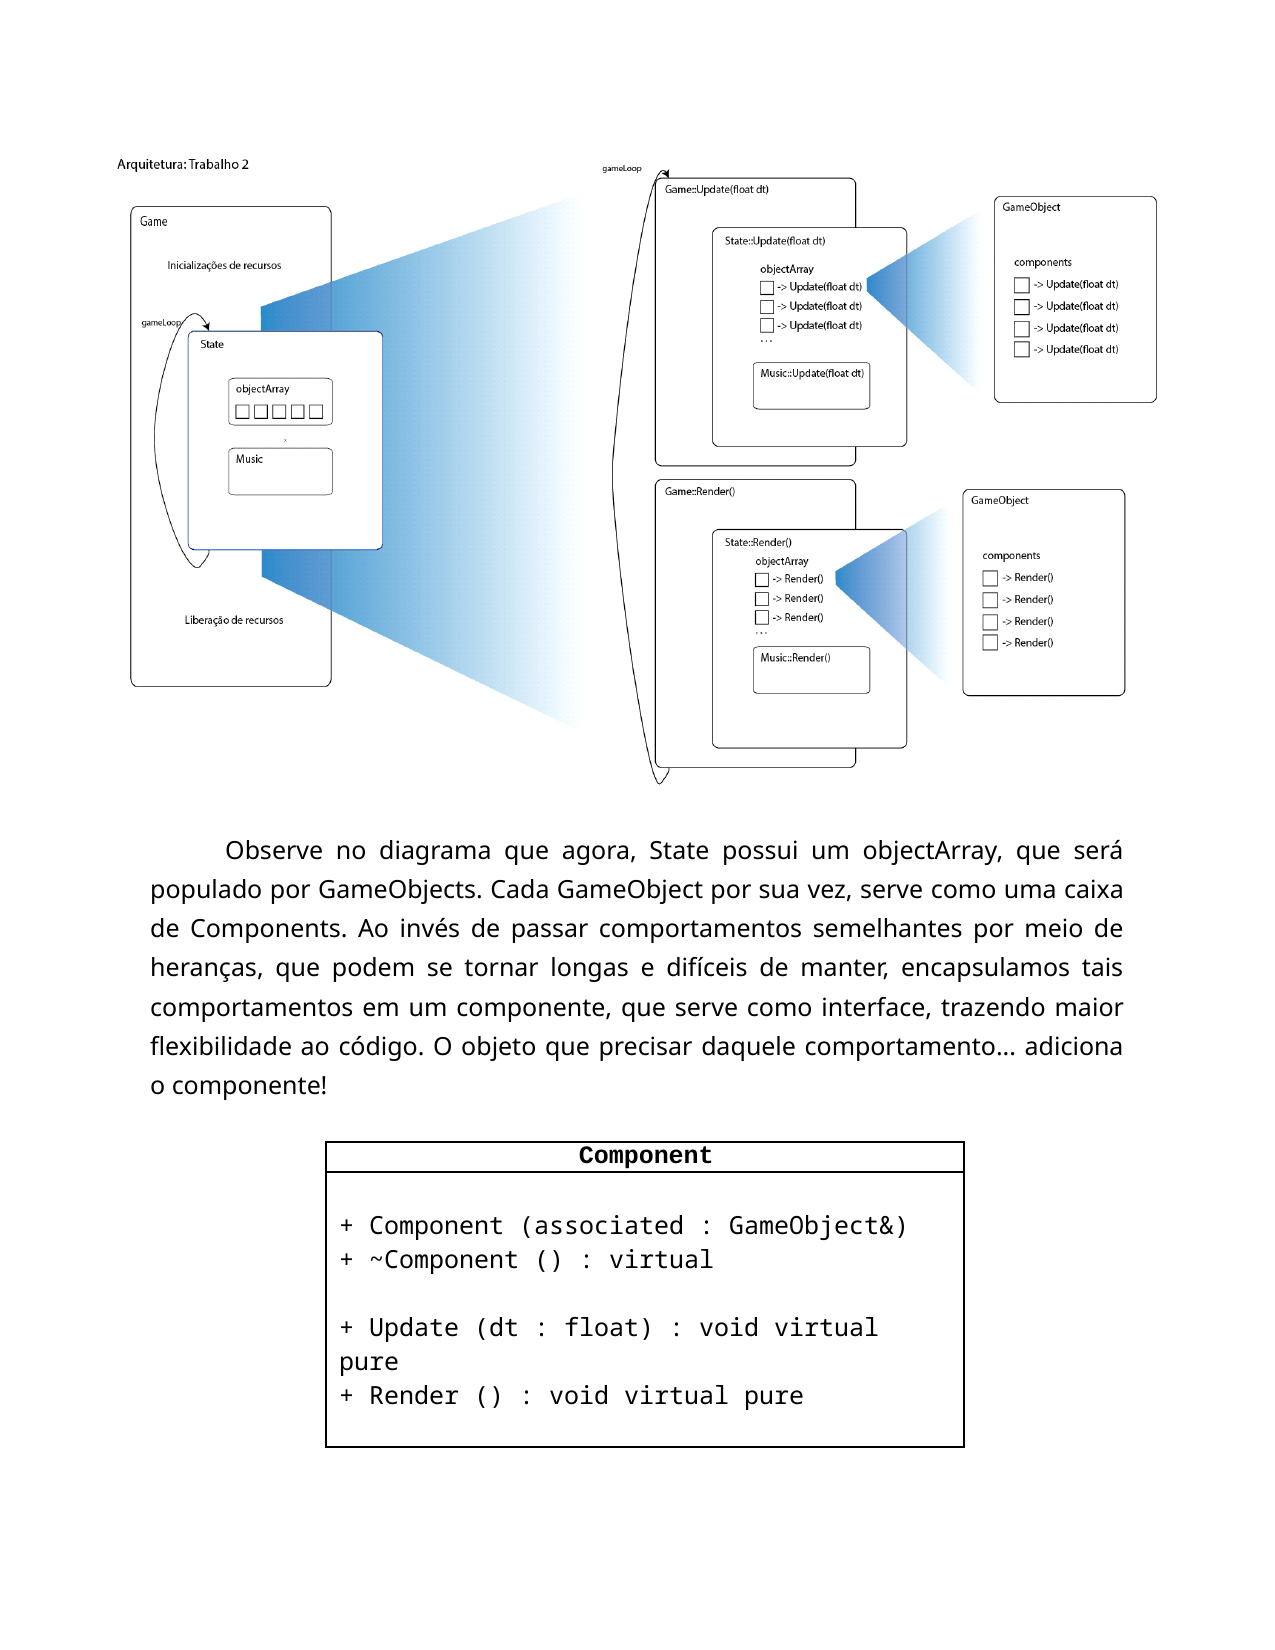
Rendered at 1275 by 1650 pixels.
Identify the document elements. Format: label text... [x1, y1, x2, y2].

table_header Component [327, 1143, 963, 1171]
table_cell + Component (associated : GameObject&) + ~Component () : virtual + Update (dt : float) : void virtual pure + Render () : void virtual pure [327, 1173, 963, 1446]
text Observe no diagrama que agora, State possui um objectArray, que será populado por GameObjects. Cada GameObject por sua vez, serve como uma caixa de Components. Ao invés de passar comportamentos semelhantes por meio de heranças, que podem se tornar longas e difíceis de manter, encapsulamos tais comportamentos em um componente, que serve como interface, trazendo maior flexibilidade ao código. O objeto que precisar daquele comportamento... adiciona o componente! [150, 832, 1125, 1102]
